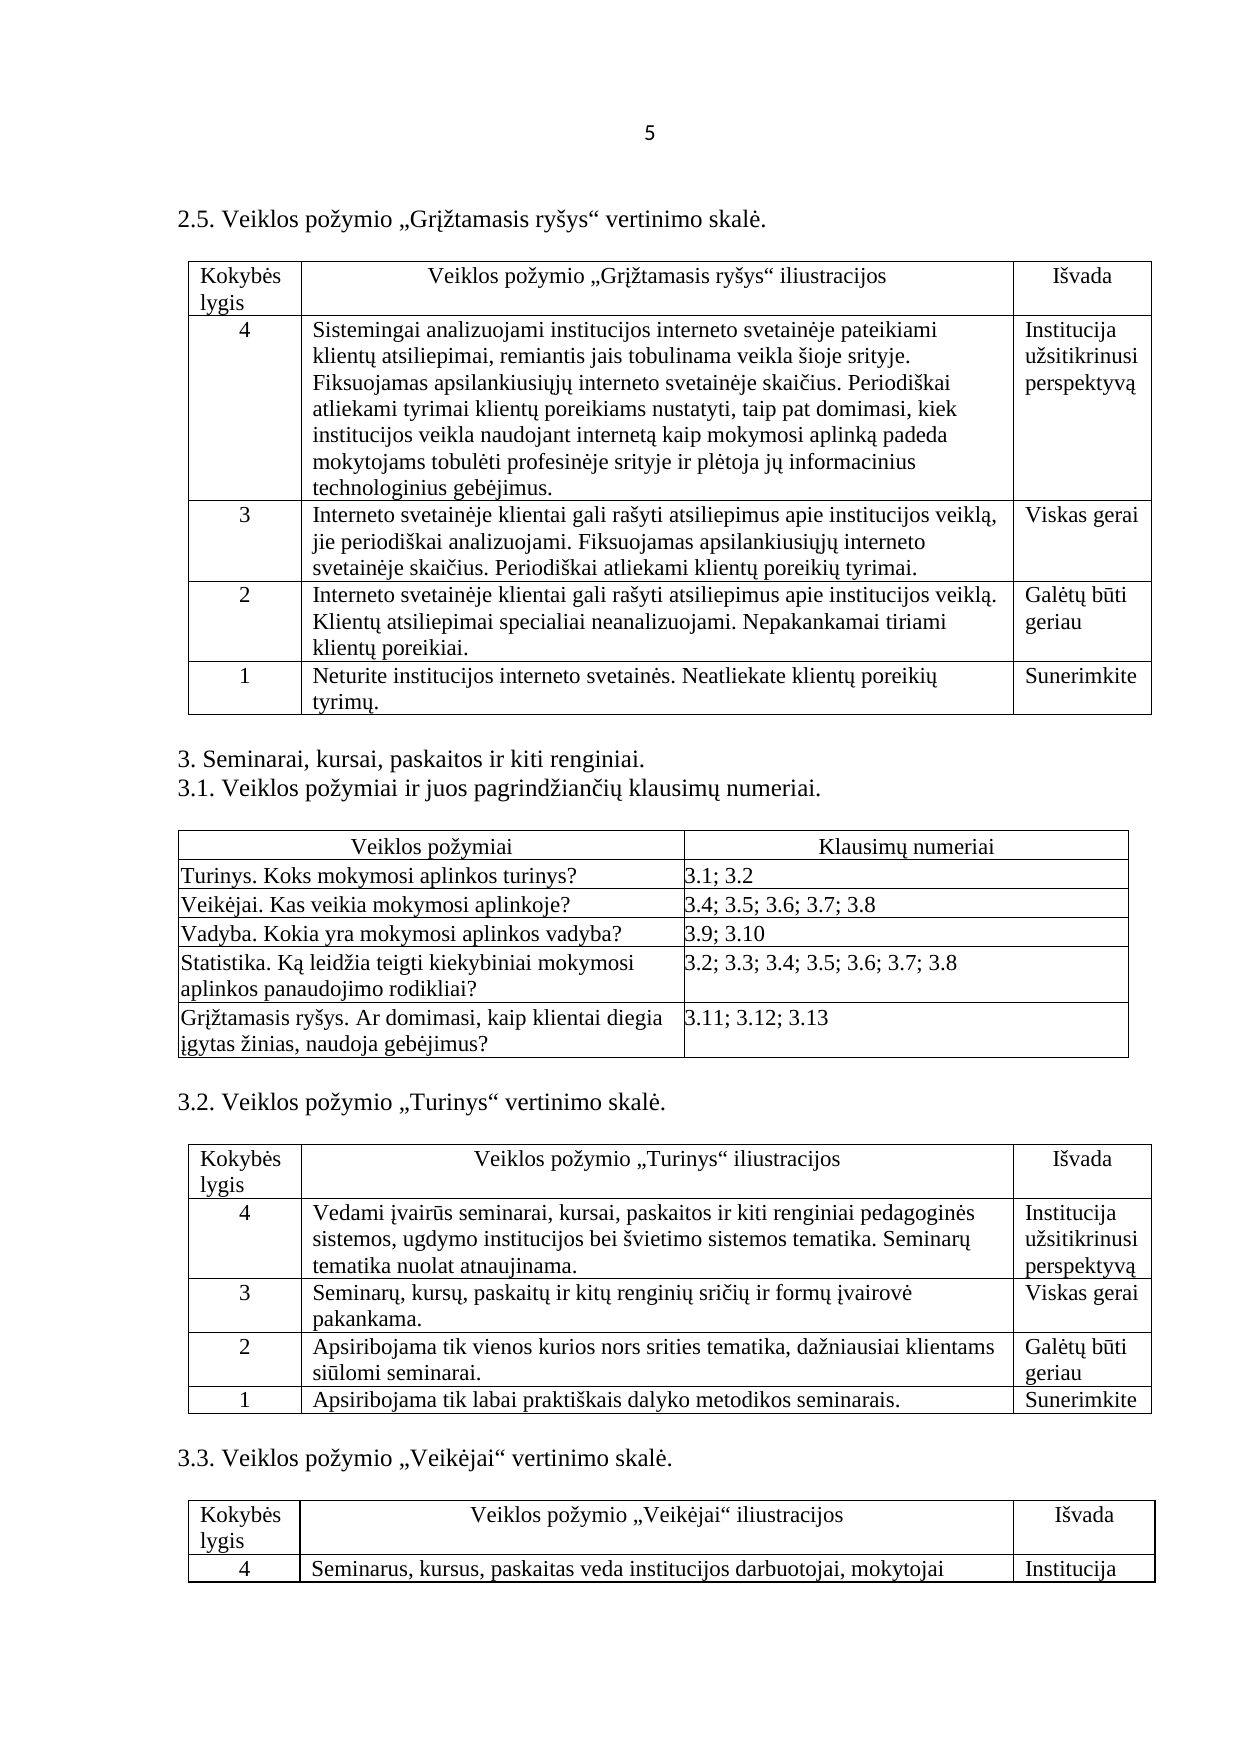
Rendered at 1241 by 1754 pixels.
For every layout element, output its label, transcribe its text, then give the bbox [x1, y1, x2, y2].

table_cell Seminarų, kursų, paskaitų ir kitų renginių sričių ir formų įvairovė pakankama. [302, 1279, 1013, 1332]
table_cell Vedami įvairūs seminarai, kursai, paskaitos ir kiti renginiai pedagoginės sistemos, ugdymo institucijos bei švietimo sistemos tematika. Seminarų tematika nuolat atnaujinama. [302, 1199, 1013, 1278]
table_cell 4 [189, 1199, 301, 1278]
table_cell 3.4; 3.5; 3.6; 3.7; 3.8 [685, 889, 1128, 917]
table_header Išvada [1014, 262, 1151, 315]
table_cell 3.9; 3.10 [685, 918, 1128, 946]
table_header Veiklos požymio „Veikėjai“ iliustracijos [301, 1501, 1013, 1554]
table_header Išvada [1014, 1145, 1151, 1198]
table_cell Neturite institucijos interneto svetainės. Neatliekate klientų poreikių tyrimų. [302, 662, 1013, 714]
table_cell Apsiribojama tik vienos kurios nors srities tematika, dažniausiai klientams siūlomi seminarai. [302, 1333, 1013, 1386]
table_cell Institucija užsitikrinusi perspektyvą [1014, 1199, 1151, 1278]
table_cell 4 [189, 316, 301, 500]
table_cell Vadyba. Kokia yra mokymosi aplinkos vadyba? [179, 918, 684, 946]
table_cell Galėtų būti geriau [1014, 582, 1151, 661]
table_cell Interneto svetainėje klientai gali rašyti atsiliepimus apie institucijos veiklą, jie periodiškai analizuojami. Fiksuojamas apsilankiusiųjų interneto svetainėje skaičius. Periodiškai atliekami klientų poreikių tyrimai. [302, 501, 1013, 581]
table_header Veiklos požymio „Turinys“ iliustracijos [302, 1145, 1013, 1198]
table_cell Turinys. Koks mokymosi aplinkos turinys? [179, 860, 684, 888]
table_cell Viskas gerai [1014, 1279, 1151, 1332]
table_cell Viskas gerai [1014, 501, 1151, 581]
table_header Veiklos požymio „Grįžtamasis ryšys“ iliustracijos [302, 262, 1013, 315]
table_header Klausimų numeriai [685, 831, 1128, 859]
text 2.5. Veiklos požymio „Grįžtamasis ryšys“ vertinimo skalė. [177, 204, 1122, 232]
table_cell 1 [189, 1387, 301, 1413]
table_cell Veikėjai. Kas veikia mokymosi aplinkoje? [179, 889, 684, 917]
table_cell Sunerimkite [1014, 1387, 1151, 1413]
table_cell Apsiribojama tik labai praktiškais dalyko metodikos seminarais. [302, 1387, 1013, 1413]
table_header Kokybės lygis [189, 1501, 299, 1554]
table_cell 3.11; 3.12; 3.13 [685, 1003, 1128, 1057]
table_header Išvada [1014, 1501, 1154, 1554]
table_cell 3 [189, 501, 301, 581]
table_header Kokybės lygis [189, 1145, 301, 1198]
table_cell 1 [189, 662, 301, 714]
table_cell 3 [189, 1279, 301, 1332]
table_cell Institucija užsitikrinusi perspektyvą [1014, 316, 1151, 500]
table_cell Grįžtamasis ryšys. Ar domimasi, kaip klientai diegia įgytas žinias, naudoja gebėjimus? [179, 1003, 684, 1057]
table_header Kokybės lygis [189, 262, 301, 315]
table_cell Galėtų būti geriau [1014, 1333, 1151, 1386]
table_cell Sistemingai analizuojami institucijos interneto svetainėje pateikiami klientų atsiliepimai, remiantis jais tobulinama veikla šioje srityje. Fiksuojamas apsilankiusiųjų interneto svetainėje skaičius. Periodiškai atliekami tyrimai klientų poreikiams nustatyti, taip pat domimasi, kiek institucijos veikla naudojant internetą kaip mokymosi aplinką padeda mokytojams tobulėti profesinėje srityje ir plėtoja jų informacinius technologinius gebėjimus. [302, 316, 1013, 500]
text 3.2. Veiklos požymio „Turinys“ vertinimo skalė. [177, 1087, 1122, 1115]
table_cell Institucija [1014, 1555, 1154, 1581]
table_cell 4 [189, 1555, 299, 1581]
table_cell Interneto svetainėje klientai gali rašyti atsiliepimus apie institucijos veiklą. Klientų atsiliepimai specialiai neanalizuojami. Nepakankamai tiriami klientų poreikiai. [302, 582, 1013, 661]
text 3.3. Veiklos požymio „Veikėjai“ vertinimo skalė. [177, 1443, 1122, 1471]
table_cell Seminarus, kursus, paskaitas veda institucijos darbuotojai, mokytojai [301, 1555, 1013, 1581]
table_cell 2 [189, 1333, 301, 1386]
table_cell Statistika. Ką leidžia teigti kiekybiniai mokymosi aplinkos panaudojimo rodikliai? [179, 947, 684, 1002]
table_header Veiklos požymiai [179, 831, 684, 859]
table_cell Sunerimkite [1014, 662, 1151, 714]
table_cell 3.2; 3.3; 3.4; 3.5; 3.6; 3.7; 3.8 [685, 947, 1128, 1002]
text 3. Seminarai, kursai, paskaitos ir kiti renginiai. [177, 744, 1122, 773]
text 3.1. Veiklos požymiai ir juos pagrindžiančių klausimų numeriai. [177, 773, 1122, 802]
table_cell 2 [189, 582, 301, 661]
table_cell 3.1; 3.2 [685, 860, 1128, 888]
